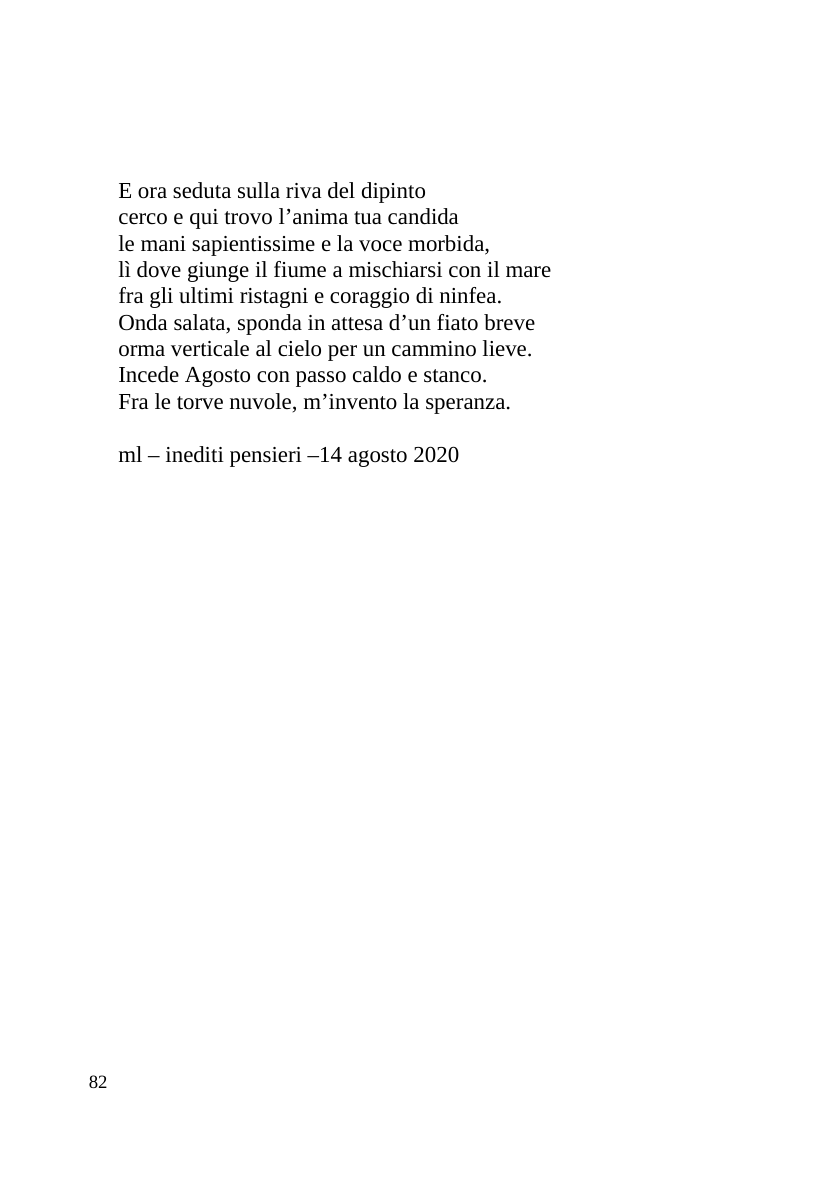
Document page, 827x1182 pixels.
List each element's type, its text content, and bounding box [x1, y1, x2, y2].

text Fra le torve nuvole, m’invento la speranza. [118, 388, 738, 414]
text Onda salata, sponda in attesa d’un fiato breve [118, 309, 738, 335]
text fra gli ultimi ristagni e coraggio di ninfea. [118, 282, 738, 309]
text E ora seduta sulla riva del dipinto [118, 177, 738, 203]
text Incede Agosto con passo caldo e stanco. [118, 362, 738, 388]
text orma verticale al cielo per un cammino lieve. [118, 335, 738, 362]
text lì dove giunge il fiume a mischiarsi con il mare [118, 256, 738, 282]
text le mani sapientissime e la voce morbida, [118, 230, 738, 256]
subtitle ml – inediti pensieri –14 agosto 2020 [118, 441, 738, 467]
text cerco e qui trovo l’anima tua candida [118, 203, 738, 230]
